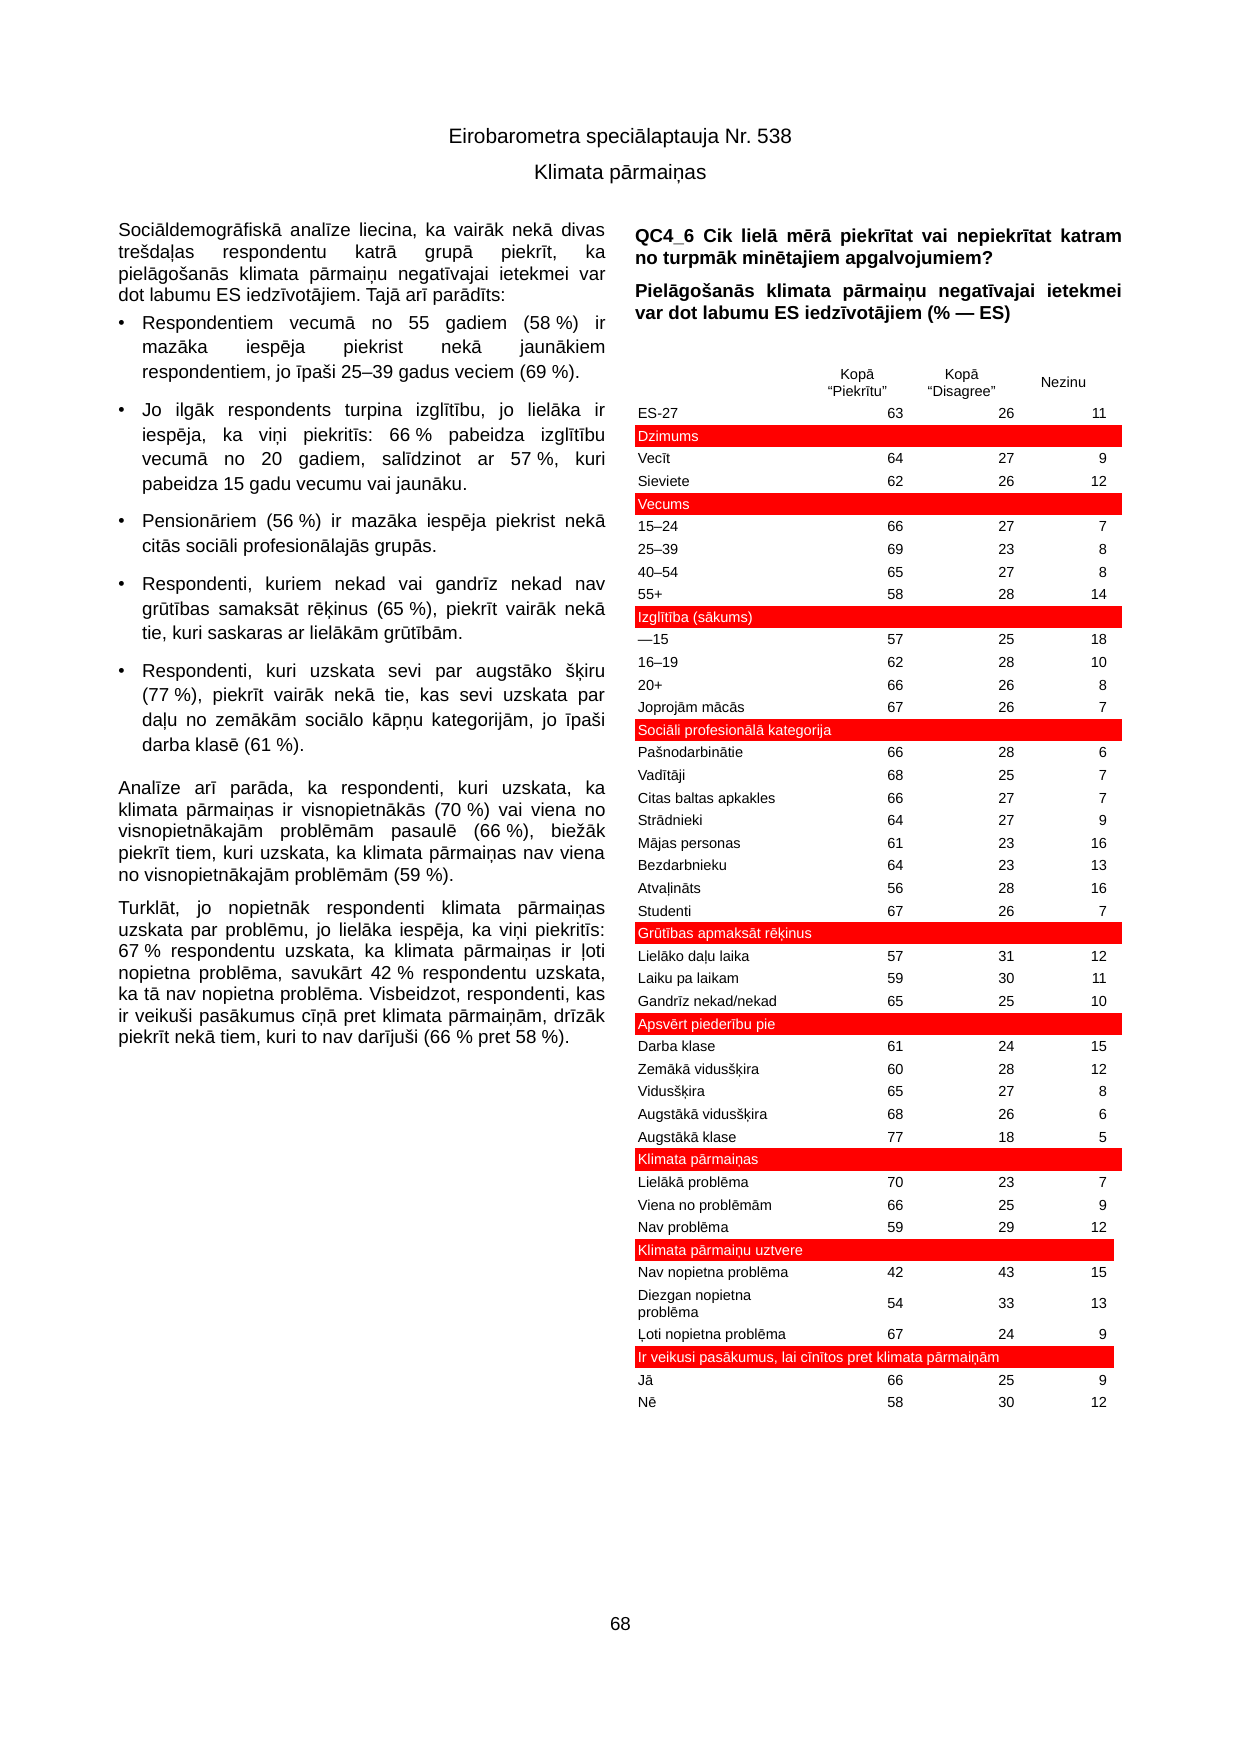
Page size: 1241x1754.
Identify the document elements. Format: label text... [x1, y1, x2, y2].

table_cell 66 [808, 1368, 906, 1391]
table_cell 10 [1017, 990, 1109, 1012]
table_cell 25 [906, 764, 1017, 786]
table_cell 25 [906, 628, 1017, 651]
table_cell 23 [906, 854, 1017, 877]
table_cell [1110, 1080, 1122, 1103]
table_cell 13 [1017, 1284, 1109, 1323]
table_cell 26 [906, 402, 1017, 425]
table_cell 12 [1017, 1391, 1109, 1413]
table_cell [1110, 651, 1122, 673]
table_cell 26 [906, 696, 1017, 718]
table_cell [1114, 1239, 1122, 1261]
table_cell Apsvērt piederību pie [635, 1013, 1122, 1035]
table_cell 59 [808, 1216, 906, 1238]
table_cell 66 [808, 515, 906, 538]
table_cell [1110, 967, 1122, 990]
table_cell 58 [808, 1391, 906, 1413]
table_cell 64 [808, 809, 906, 832]
table_cell Augstākā vidusšķira [635, 1103, 808, 1125]
text Turklāt, jo nopietnāk respondenti klimata pārmaiņas uzskata par problēmu, jo lielāka iespēja, ka viņi piekritīs: 67 % respondentu uzskata, ka klimata pārmaiņas ir ļoti nopietna problēma, savukārt 42 % respondentu uzskata, ka tā nav nopietna problēma. Visbeidzot, respondenti, kas ir veikuši pasākumus cīņā pret klimata pārmaiņām, drīzāk piekrīt nekā tiem, kuri to nav darījuši (66 % pret 58 %). [118, 897, 605, 1048]
table_cell 23 [906, 832, 1017, 854]
table_cell 15 [1017, 1261, 1109, 1284]
table_cell 58 [808, 583, 906, 606]
table_cell Bezdarbnieku [635, 854, 808, 877]
table_cell 77 [808, 1125, 906, 1148]
table_cell Pašnodarbinātie [635, 741, 808, 764]
table_cell 65 [808, 1080, 906, 1103]
table_cell 12 [1017, 945, 1109, 967]
table_cell 8 [1017, 538, 1109, 560]
table_cell 67 [808, 1323, 906, 1346]
table_cell 66 [808, 786, 906, 809]
table_cell 33 [906, 1284, 1017, 1323]
table_cell 25 [906, 990, 1017, 1012]
table_cell 23 [906, 1171, 1017, 1193]
table_cell Atvaļināts [635, 877, 808, 899]
list Respondenti, kuriem nekad vai gandrīz nekad nav grūtības samaksāt rēķinus (65 %), piekrīt vairāk nekā tie, kuri saskaras ar lielākām grūtībām. [118, 572, 605, 644]
table_cell [1110, 538, 1122, 560]
table_cell 20+ [635, 673, 808, 696]
table_cell [1110, 854, 1122, 877]
table_cell 27 [906, 515, 1017, 538]
table_cell 27 [906, 809, 1017, 832]
table_cell —15 [635, 628, 808, 651]
table_cell [1110, 560, 1122, 583]
table_cell Strādnieki [635, 809, 808, 832]
table_cell 28 [906, 583, 1017, 606]
table_cell 55+ [635, 583, 808, 606]
table_cell [1110, 470, 1122, 492]
table_cell [1110, 628, 1122, 651]
table_cell 26 [906, 1103, 1017, 1125]
table_cell Nē [635, 1391, 808, 1413]
table_cell Vadītāji [635, 764, 808, 786]
table_cell 9 [1017, 1193, 1109, 1216]
table_cell 69 [808, 538, 906, 560]
table_cell 31 [906, 945, 1017, 967]
table_cell [1110, 447, 1122, 470]
table_cell 9 [1017, 1368, 1109, 1391]
table_cell 15–24 [635, 515, 808, 538]
table_cell [1110, 673, 1122, 696]
table_cell 23 [906, 538, 1017, 560]
table_cell 64 [808, 854, 906, 877]
table_cell [1114, 1346, 1122, 1368]
table_cell 8 [1017, 1080, 1109, 1103]
table_cell [1110, 1035, 1122, 1058]
table_cell [1110, 945, 1122, 967]
list Respondenti, kuri uzskata sevi par augstāko šķiru (77 %), piekrīt vairāk nekā tie, kas sevi uzskata par daļu no zemākām sociālo kāpņu kategorijām, jo īpaši darba klasē (61 %). [118, 659, 605, 755]
table_cell 54 [808, 1284, 906, 1323]
table_cell [1110, 515, 1122, 538]
table_cell 59 [808, 967, 906, 990]
table_cell 6 [1017, 1103, 1109, 1125]
table_cell [1110, 832, 1122, 854]
table_cell 61 [808, 832, 906, 854]
table_header Kopā “Disagree” [906, 363, 1017, 402]
table_cell 27 [906, 786, 1017, 809]
table_cell 7 [1017, 696, 1109, 718]
table_cell Diezgan nopietna problēma [635, 1284, 808, 1323]
table_cell 57 [808, 945, 906, 967]
table_cell Izglītība (sākums) [635, 606, 1122, 628]
table_cell Dzimums [635, 425, 1122, 447]
text Pielāgošanās klimata pārmaiņu negatīvajai ietekmei var dot labumu ES iedzīvotājiem (% — ES) [635, 280, 1122, 323]
table_cell Vecīt [635, 447, 808, 470]
table_cell 11 [1017, 967, 1109, 990]
table_cell [1110, 1193, 1122, 1216]
table_cell [1110, 1058, 1122, 1080]
table_cell Ir veikusi pasākumus, lai cīnītos pret klimata pārmaiņām [635, 1346, 1114, 1368]
table_cell 66 [808, 673, 906, 696]
table_cell [1110, 786, 1122, 809]
table_cell 28 [906, 741, 1017, 764]
table_cell [1110, 1125, 1122, 1148]
table_cell 16 [1017, 832, 1109, 854]
table_cell Klimata pārmaiņas [635, 1148, 1122, 1171]
table_cell Viena no problēmām [635, 1193, 808, 1216]
table_cell Vecums [635, 493, 1122, 515]
table_cell 40–54 [635, 560, 808, 583]
text QC4_6 Cik lielā mērā piekrītat vai nepiekrītat katram no turpmāk minētajiem apgalvojumiem? [635, 225, 1122, 268]
table_cell [1110, 1323, 1122, 1346]
table_cell [1110, 809, 1122, 832]
table_cell 12 [1017, 1216, 1109, 1238]
table_cell 62 [808, 470, 906, 492]
table_cell 7 [1017, 515, 1109, 538]
table_cell 16–19 [635, 651, 808, 673]
table_cell 10 [1017, 651, 1109, 673]
table_cell 62 [808, 651, 906, 673]
table_cell 14 [1017, 583, 1109, 606]
table_cell [1110, 696, 1122, 718]
table_cell Laiku pa laikam [635, 967, 808, 990]
table_cell 7 [1017, 1171, 1109, 1193]
table_cell Sociāli profesionālā kategorija [635, 719, 1122, 741]
table_cell Ļoti nopietna problēma [635, 1323, 808, 1346]
table_cell 18 [906, 1125, 1017, 1148]
table_cell 68 [808, 764, 906, 786]
table_cell 66 [808, 741, 906, 764]
table_cell Lielākā problēma [635, 1171, 808, 1193]
table_cell [1110, 899, 1122, 922]
table_cell 27 [906, 1080, 1017, 1103]
table_cell 8 [1017, 560, 1109, 583]
table_cell 67 [808, 696, 906, 718]
table_cell [1110, 1391, 1122, 1413]
table_cell ES-27 [635, 402, 808, 425]
table_cell 28 [906, 1058, 1017, 1080]
table_cell 70 [808, 1171, 906, 1193]
table_cell 6 [1017, 741, 1109, 764]
table_cell 60 [808, 1058, 906, 1080]
table_cell 9 [1017, 447, 1109, 470]
table_cell 9 [1017, 1323, 1109, 1346]
table_cell [1110, 1216, 1122, 1238]
table_cell [1110, 402, 1122, 425]
table_cell Joprojām mācās [635, 696, 808, 718]
table_cell 30 [906, 967, 1017, 990]
table_cell 67 [808, 899, 906, 922]
table_cell Studenti [635, 899, 808, 922]
table_cell 13 [1017, 854, 1109, 877]
table_cell 12 [1017, 1058, 1109, 1080]
table_cell Citas baltas apkakles [635, 786, 808, 809]
table_cell Klimata pārmaiņu uztvere [635, 1239, 1114, 1261]
table_cell Grūtības apmaksāt rēķinus [635, 922, 1122, 944]
table_cell 12 [1017, 470, 1109, 492]
table_cell 42 [808, 1261, 906, 1284]
table_cell 65 [808, 560, 906, 583]
list Pensionāriem (56 %) ir mazāka iespēja piekrist nekā citās sociāli profesionālajās grupās. [118, 510, 605, 557]
table_cell 7 [1017, 764, 1109, 786]
table_cell 26 [906, 470, 1017, 492]
table_cell [1110, 877, 1122, 899]
table_cell Nav nopietna problēma [635, 1261, 808, 1284]
table_cell Vidusšķira [635, 1080, 808, 1103]
table_cell [1110, 1171, 1122, 1193]
table_cell 27 [906, 560, 1017, 583]
table_cell 57 [808, 628, 906, 651]
table_cell [1110, 1103, 1122, 1125]
table_header [1110, 363, 1122, 402]
table_cell 24 [906, 1035, 1017, 1058]
table_cell 27 [906, 447, 1017, 470]
table_cell 7 [1017, 899, 1109, 922]
text Sociāldemogrāfiskā analīze liecina, ka vairāk nekā divas trešdaļas respondentu katrā grupā piekrīt, ka pielāgošanās klimata pārmaiņu negatīvajai ietekmei var dot labumu ES iedzīvotājiem. Tajā arī parādīts: [118, 219, 605, 306]
table_cell 65 [808, 990, 906, 1012]
table_cell 28 [906, 877, 1017, 899]
table_cell [1110, 1261, 1122, 1284]
table_cell 68 [808, 1103, 906, 1125]
table_cell 61 [808, 1035, 906, 1058]
table_cell 64 [808, 447, 906, 470]
table_cell 7 [1017, 786, 1109, 809]
table_cell Augstākā klase [635, 1125, 808, 1148]
table_header Kopā “Piekrītu” [808, 363, 906, 402]
table_cell 11 [1017, 402, 1109, 425]
table_cell [1110, 583, 1122, 606]
table_cell [1110, 741, 1122, 764]
list Jo ilgāk respondents turpina izglītību, jo lielāka ir iespēja, ka viņi piekritīs: 66 % pabeidza izglītību vecumā no 20 gadiem, salīdzinot ar 57 %, kuri pabeidza 15 gadu vecumu vai jaunāku. [118, 398, 605, 494]
table_cell 26 [906, 899, 1017, 922]
table_cell 56 [808, 877, 906, 899]
table_cell 30 [906, 1391, 1017, 1413]
table_cell 15 [1017, 1035, 1109, 1058]
table_cell Lielāko daļu laika [635, 945, 808, 967]
table_header [635, 363, 808, 402]
table_cell [1110, 764, 1122, 786]
table_cell 16 [1017, 877, 1109, 899]
table_cell 25 [906, 1368, 1017, 1391]
table_cell 24 [906, 1323, 1017, 1346]
table_cell Nav problēma [635, 1216, 808, 1238]
table_header Nezinu [1017, 363, 1109, 402]
table_cell Sieviete [635, 470, 808, 492]
text Analīze arī parāda, ka respondenti, kuri uzskata, ka klimata pārmaiņas ir visnopietnākās (70 %) vai viena no visnopietnākajām problēmām pasaulē (66 %), biežāk piekrīt tiem, kuri uzskata, ka klimata pārmaiņas nav viena no visnopietnākajām problēmām (59 %). [118, 777, 605, 885]
table_cell 26 [906, 673, 1017, 696]
table_cell Zemākā vidusšķira [635, 1058, 808, 1080]
table_cell [1110, 1284, 1122, 1323]
table_cell 29 [906, 1216, 1017, 1238]
table_cell 43 [906, 1261, 1017, 1284]
table_cell [1110, 990, 1122, 1012]
table_cell Mājas personas [635, 832, 808, 854]
table_cell 18 [1017, 628, 1109, 651]
table_cell 8 [1017, 673, 1109, 696]
table_cell Darba klase [635, 1035, 808, 1058]
table_cell [1110, 1368, 1122, 1391]
table_cell Gandrīz nekad/nekad [635, 990, 808, 1012]
table_cell 5 [1017, 1125, 1109, 1148]
table_cell 63 [808, 402, 906, 425]
table_cell 28 [906, 651, 1017, 673]
table_cell Jā [635, 1368, 808, 1391]
table_cell 66 [808, 1193, 906, 1216]
table_cell 9 [1017, 809, 1109, 832]
table_cell 25 [906, 1193, 1017, 1216]
list Respondentiem vecumā no 55 gadiem (58 %) ir mazāka iespēja piekrist nekā jaunākiem respondentiem, jo īpaši 25–39 gadus veciem (69 %). [118, 311, 605, 383]
table_cell 25–39 [635, 538, 808, 560]
